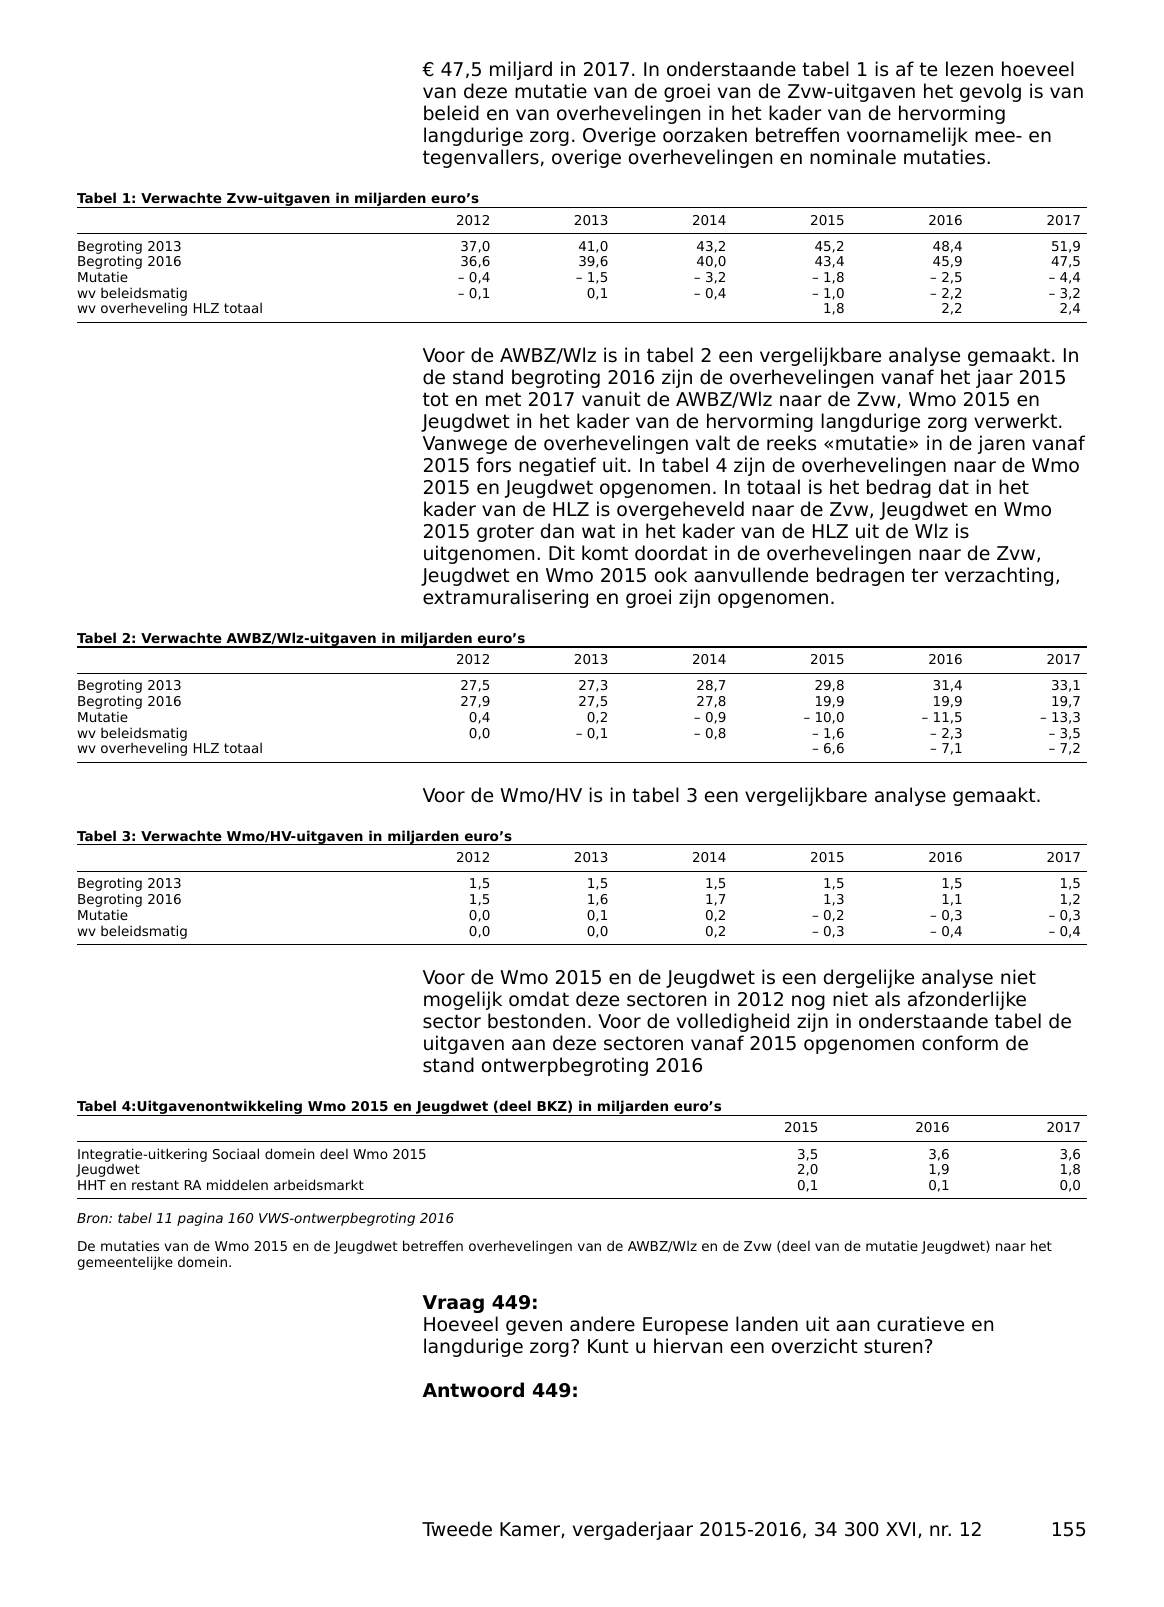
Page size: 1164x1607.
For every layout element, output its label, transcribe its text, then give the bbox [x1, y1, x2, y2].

table_cell – 0,9 [614, 710, 732, 725]
table_cell 2,4 [969, 301, 1087, 322]
table_cell 27,5 [496, 694, 614, 710]
table_cell 0,2 [614, 924, 732, 944]
table_cell 1,9 [824, 1162, 955, 1178]
table_cell Begroting 2016 [77, 694, 378, 710]
table_cell – 2,3 [850, 725, 968, 741]
table_cell – 0,3 [732, 924, 850, 944]
table_cell – 3,2 [614, 270, 732, 286]
table_cell 1,5 [969, 872, 1087, 892]
text Vraag 449: [422, 1292, 1087, 1314]
table_cell 2016 [824, 1116, 955, 1141]
table_cell 47,5 [969, 254, 1087, 270]
table_cell 2013 [496, 648, 614, 672]
table_cell wv beleidsmatig [77, 725, 378, 741]
table_cell 1,5 [732, 872, 850, 892]
table_cell Begroting 2016 [77, 892, 378, 908]
table_cell 27,8 [614, 694, 732, 710]
table_cell 0,2 [614, 908, 732, 923]
table_cell 2015 [732, 648, 850, 672]
table_cell 0,1 [496, 908, 614, 923]
table_cell 2017 [955, 1116, 1087, 1141]
table_cell – 4,4 [969, 270, 1087, 286]
table_cell 1,5 [850, 872, 968, 892]
table_cell – 1,6 [732, 725, 850, 741]
text Voor de Wmo/HV is in tabel 3 een vergelijkbare analyse gemaakt. [422, 785, 1087, 807]
table_cell 43,2 [614, 234, 732, 254]
table_cell 33,1 [969, 674, 1087, 694]
table_cell 2012 [378, 845, 496, 871]
table_cell – 0,4 [614, 286, 732, 301]
table_cell [378, 301, 496, 322]
table_cell 1,2 [969, 892, 1087, 908]
table_cell 1,1 [850, 892, 968, 908]
table_cell 2014 [614, 208, 732, 233]
table_cell Begroting 2013 [77, 234, 378, 254]
table_cell 1,8 [955, 1162, 1087, 1178]
table_cell wv overheveling HLZ totaal [77, 741, 378, 762]
table_cell 28,7 [614, 674, 732, 694]
table_cell 0,1 [496, 286, 614, 301]
table_cell – 3,5 [969, 725, 1087, 741]
table_cell 27,9 [378, 694, 496, 710]
table_cell 0,0 [378, 908, 496, 923]
table_cell 1,8 [732, 301, 850, 322]
table_cell 1,3 [732, 892, 850, 908]
table_cell 39,6 [496, 254, 614, 270]
text Hoeveel geven andere Europese landen uit aan curatieve en langdurige zorg? Kunt u hiervan een overzicht sturen? [422, 1314, 1087, 1358]
table_cell 0,0 [378, 924, 496, 944]
text Antwoord 449: [422, 1380, 1087, 1402]
table_cell – 0,3 [969, 908, 1087, 923]
table_cell 51,9 [969, 234, 1087, 254]
table_cell – 0,4 [378, 270, 496, 286]
table_cell [496, 741, 614, 762]
table_cell 1,6 [496, 892, 614, 908]
table_cell [77, 1116, 656, 1141]
table_cell Begroting 2016 [77, 254, 378, 270]
table_cell – 2,2 [850, 286, 968, 301]
table_cell 1,5 [614, 872, 732, 892]
table_cell 45,9 [850, 254, 968, 270]
table_cell [77, 845, 378, 871]
table_cell – 3,2 [969, 286, 1087, 301]
table_cell – 0,4 [969, 924, 1087, 944]
text € 47,5 miljard in 2017. In onderstaande tabel 1 is af te lezen hoeveel van deze mutatie van de groei van de Zvw-uitgaven het gevolg is van beleid en van overhevelingen in het kader van de hervorming langdurige zorg. Overige oorzaken betreffen voornamelijk mee- en tegenvallers, overige overhevelingen en nominale mutaties. [422, 59, 1087, 169]
table_cell wv beleidsmatig [77, 924, 378, 944]
text Voor de AWBZ/Wlz is in tabel 2 een vergelijkbare analyse gemaakt. In de stand begroting 2016 zijn de overhevelingen vanaf het jaar 2015 tot en met 2017 vanuit de AWBZ/Wlz naar de Zvw, Wmo 2015 en Jeugdwet in het kader van de hervorming langdurige zorg verwerkt. Vanwege de overhevelingen valt de reeks «mutatie» in de jaren vanaf 2015 fors negatief uit. In tabel 4 zijn de overhevelingen naar de Wmo 2015 en Jeugdwet opgenomen. In totaal is het bedrag dat in het kader van de HLZ is overgeheveld naar de Zvw, Jeugdwet en Wmo 2015 groter dan wat in het kader van de HLZ uit de Wlz is uitgenomen. Dit komt doordat in de overhevelingen naar de Zvw, Jeugdwet en Wmo 2015 ook aanvullende bedragen ter verzachting, extramuralisering en groei zijn opgenomen. [422, 345, 1087, 609]
table_header Tabel 4:Uitgavenontwikkeling Wmo 2015 en Jeugdwet (deel BKZ) in miljarden euro’s [77, 1099, 1087, 1114]
table_cell – 6,6 [732, 741, 850, 762]
table_cell Begroting 2013 [77, 872, 378, 892]
table_cell – 0,1 [378, 286, 496, 301]
table_cell 2017 [969, 648, 1087, 672]
table_cell 2,2 [850, 301, 968, 322]
table_cell – 1,5 [496, 270, 614, 286]
table_cell 2015 [732, 845, 850, 871]
table_cell [614, 301, 732, 322]
table_cell – 7,1 [850, 741, 968, 762]
table_cell – 2,5 [850, 270, 968, 286]
table_cell Mutatie [77, 270, 378, 286]
table_cell 0,1 [656, 1178, 824, 1198]
table_header Tabel 3: Verwachte Wmo/HV-uitgaven in miljarden euro’s [77, 829, 1087, 844]
table_cell 19,9 [850, 694, 968, 710]
table_cell [614, 741, 732, 762]
table_cell 0,0 [955, 1178, 1087, 1198]
table_cell 3,5 [656, 1142, 824, 1162]
table_cell 48,4 [850, 234, 968, 254]
text Voor de Wmo 2015 en de Jeugdwet is een dergelijke analyse niet mogelijk omdat deze sectoren in 2012 nog niet als afzonderlijke sector bestonden. Voor de volledigheid zijn in onderstaande tabel de uitgaven aan deze sectoren vanaf 2015 opgenomen conform de stand ontwerpbegroting 2016 [422, 967, 1087, 1077]
table_cell 2015 [656, 1116, 824, 1141]
table_cell 43,4 [732, 254, 850, 270]
table_cell – 0,4 [850, 924, 968, 944]
table_cell – 1,8 [732, 270, 850, 286]
table_cell 27,3 [496, 674, 614, 694]
table_cell 3,6 [955, 1142, 1087, 1162]
table_cell 29,8 [732, 674, 850, 694]
table_cell 27,5 [378, 674, 496, 694]
table_cell – 1,0 [732, 286, 850, 301]
table_cell 19,7 [969, 694, 1087, 710]
table_cell 2016 [850, 208, 968, 233]
table_cell 0,1 [824, 1178, 955, 1198]
table_cell 2013 [496, 845, 614, 871]
table_cell 41,0 [496, 234, 614, 254]
table_cell – 7,2 [969, 741, 1087, 762]
table_cell – 0,3 [850, 908, 968, 923]
table_cell – 0,1 [496, 725, 614, 741]
table_cell 36,6 [378, 254, 496, 270]
table_cell wv overheveling HLZ totaal [77, 301, 378, 322]
table_cell – 10,0 [732, 710, 850, 725]
table_cell 1,5 [496, 872, 614, 892]
table_cell 2014 [614, 648, 732, 672]
table_cell 2016 [850, 648, 968, 672]
table_header Tabel 2: Verwachte AWBZ/Wlz-uitgaven in miljarden euro’s [77, 631, 1087, 646]
table_cell 19,9 [732, 694, 850, 710]
table_cell [496, 301, 614, 322]
table_cell 2013 [496, 208, 614, 233]
table_cell 2014 [614, 845, 732, 871]
table_cell 37,0 [378, 234, 496, 254]
table_cell 2016 [850, 845, 968, 871]
table_cell 1,7 [614, 892, 732, 908]
table_cell 0,2 [496, 710, 614, 725]
table_cell 2015 [732, 208, 850, 233]
table_cell 2017 [969, 845, 1087, 871]
table_cell 0,0 [378, 725, 496, 741]
table_cell [77, 208, 378, 233]
table_cell Mutatie [77, 710, 378, 725]
table_cell 1,5 [378, 892, 496, 908]
table_cell 45,2 [732, 234, 850, 254]
table_cell Mutatie [77, 908, 378, 923]
table_cell Integratie-uitkering Sociaal domein deel Wmo 2015 [77, 1142, 656, 1162]
table_cell – 11,5 [850, 710, 968, 725]
table_cell 2,0 [656, 1162, 824, 1178]
table_header Tabel 1: Verwachte Zvw-uitgaven in miljarden euro’s [77, 191, 1087, 207]
table_cell 31,4 [850, 674, 968, 694]
table_cell [77, 648, 378, 672]
table_cell 0,4 [378, 710, 496, 725]
table_cell 2012 [378, 208, 496, 233]
table_cell – 0,8 [614, 725, 732, 741]
table_cell Begroting 2013 [77, 674, 378, 694]
table_cell HHT en restant RA middelen arbeidsmarkt [77, 1178, 656, 1198]
table_cell [378, 741, 496, 762]
table_cell 3,6 [824, 1142, 955, 1162]
table_cell Jeugdwet [77, 1162, 656, 1178]
table_cell 2017 [969, 208, 1087, 233]
table_cell 40,0 [614, 254, 732, 270]
table_cell Bron: tabel 11 pagina 160 VWS-ontwerpbegroting 2016 De mutaties van de Wmo 2015 en de Jeugdwet betreffen overhevelingen van de AWBZ/Wlz en de Zvw (deel van de mutatie Jeugdwet) naar het gemeentelijke domein. [77, 1199, 1087, 1270]
table_cell – 0,2 [732, 908, 850, 923]
table_cell wv beleidsmatig [77, 286, 378, 301]
table_cell 2012 [378, 648, 496, 672]
table_cell – 13,3 [969, 710, 1087, 725]
table_cell 1,5 [378, 872, 496, 892]
table_cell 0,0 [496, 924, 614, 944]
